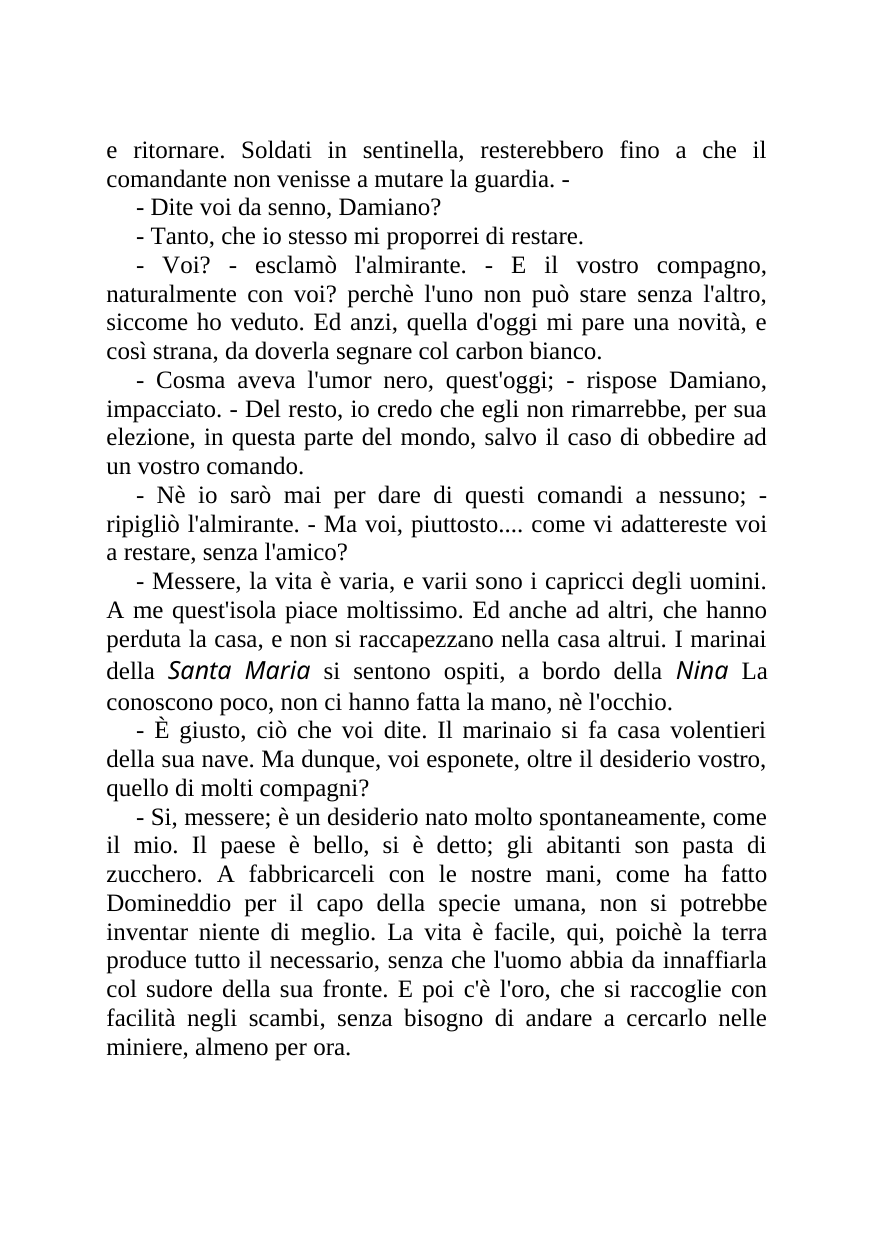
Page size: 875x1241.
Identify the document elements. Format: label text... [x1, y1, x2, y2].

text - Dite voi da senno, Damiano? [106, 192, 768, 221]
text - Nè io sarò mai per dare di questi comandi a nessuno; - ripigliò l'almirante. - Ma voi, piuttosto.... come vi adattereste voi a restare, senza l'amico? [106, 480, 768, 566]
text - È giusto, ciò che voi dite. Il marinaio si fa casa volentieri della sua nave. Ma dunque, voi esponete, oltre il desiderio vostro, quello di molti compagni? [106, 715, 768, 802]
text - Tanto, che io stesso mi proporrei di restare. [106, 221, 768, 250]
text - Cosma aveva l'umor nero, quest'oggi; - rispose Damiano, impacciato. - Del resto, io credo che egli non rimarrebbe, per sua elezione, in questa parte del mondo, salvo il caso di obbedire ad un vostro comando. [106, 365, 768, 480]
text - Si, messere; è un desiderio nato molto spontaneamente, come il mio. Il paese è bello, si è detto; gli abitanti son pasta di zucchero. A fabbricarceli con le nostre mani, come ha fatto Domineddio per il capo della specie umana, non si potrebbe inventar niente di meglio. La vita è facile, qui, poichè la terra produce tutto il necessario, senza che l'uomo abbia da innaffiarla col sudore della sua fronte. E poi c'è l'oro, che si raccoglie con facilità negli scambi, senza bisogno di andare a cercarlo nelle miniere, almeno per ora. [106, 802, 768, 1060]
text - Messere, la vita è varia, e varii sono i capricci degli uomini. A me quest'isola piace moltissimo. Ed anche ad altri, che hanno perduta la casa, e non si raccapezzano nella casa altrui. I marinai della Santa Maria si sentono ospiti, a bordo della Nina La conoscono poco, non ci hanno fatta la mano, nè l'occhio. [106, 566, 768, 715]
text - Voi? - esclamò l'almirante. - E il vostro compagno, naturalmente con voi? perchè l'uno non può stare senza l'altro, siccome ho veduto. Ed anzi, quella d'oggi mi pare una novità, e così strana, da doverla segnare col carbon bianco. [106, 250, 768, 365]
text e ritornare. Soldati in sentinella, resterebbero fino a che il comandante non venisse a mutare la guardia. - [106, 135, 768, 192]
